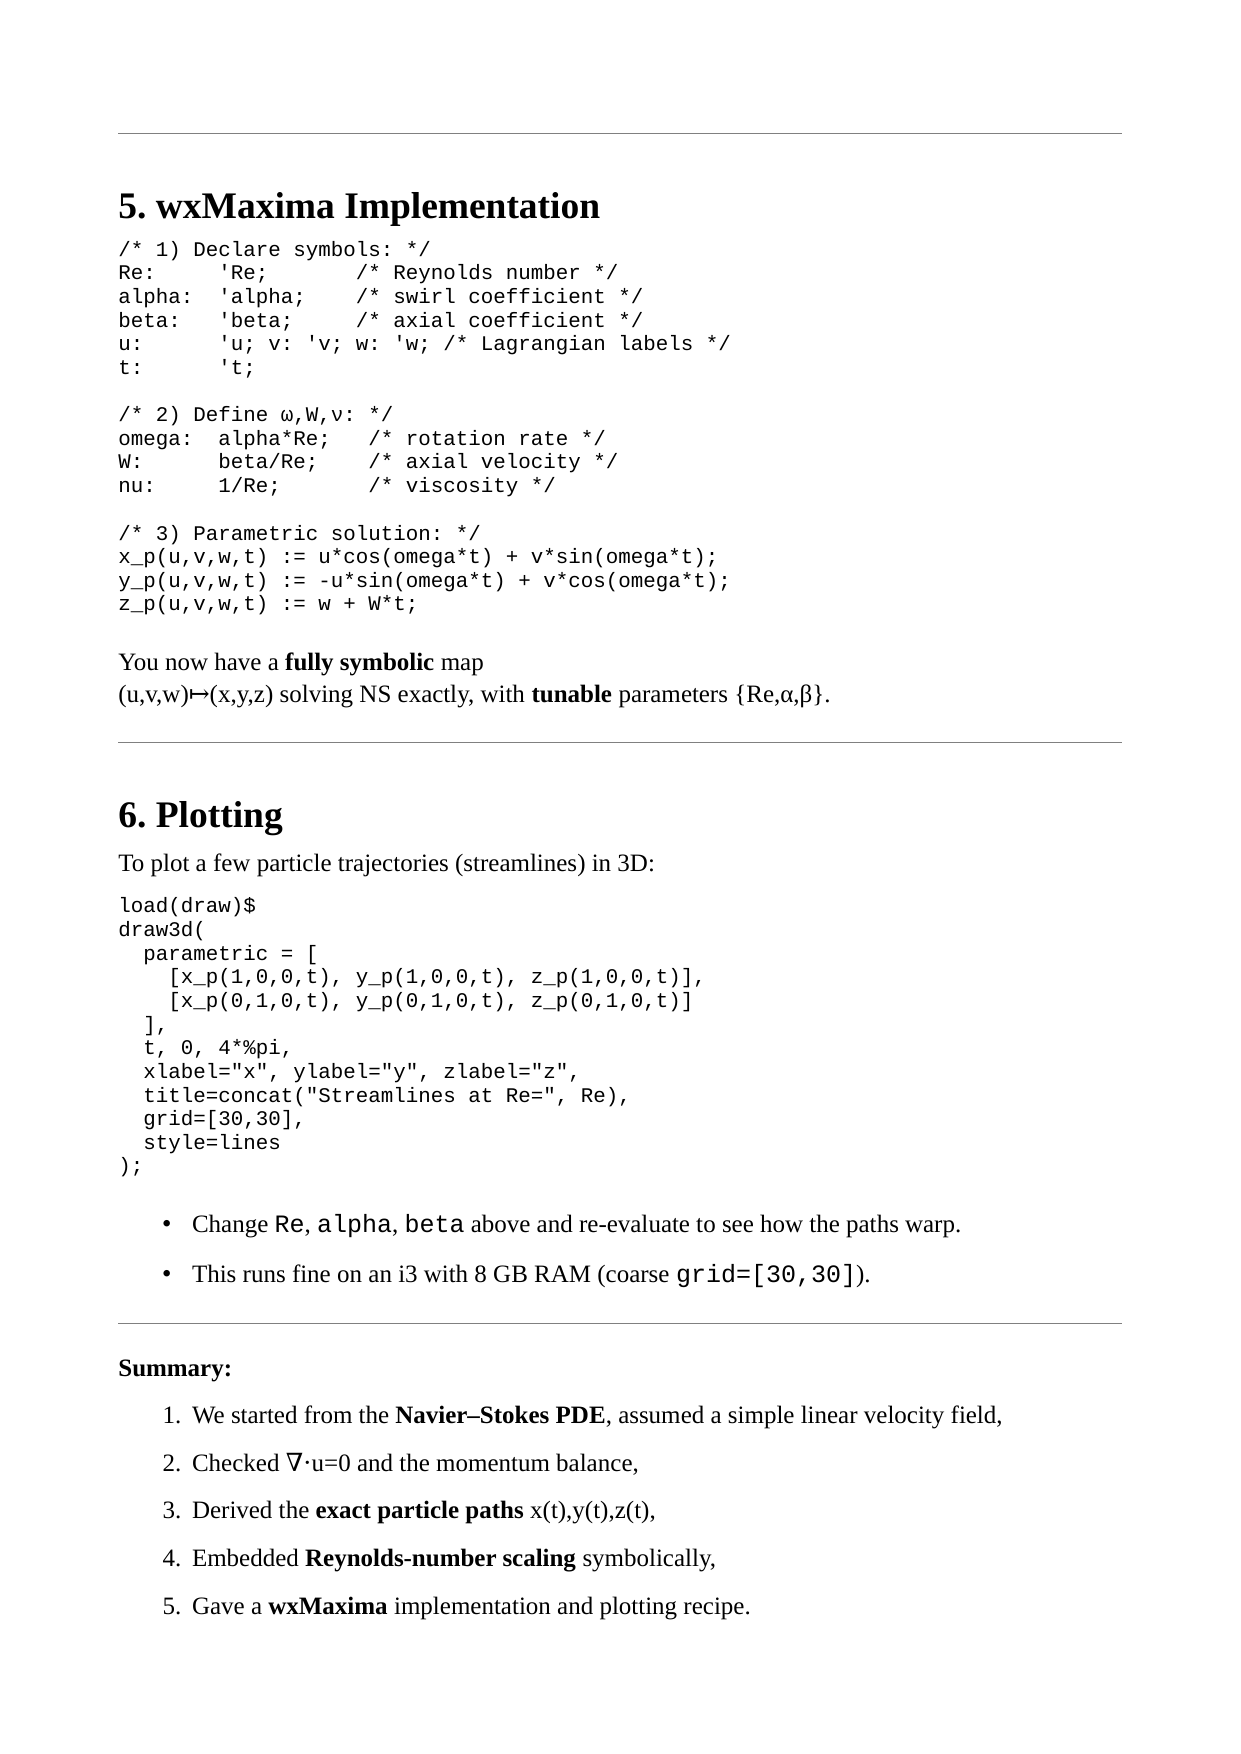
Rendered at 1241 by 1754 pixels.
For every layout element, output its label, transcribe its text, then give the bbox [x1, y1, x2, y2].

text You now have a fully symbolic map (u,v,w)↦(x,y,z) solving NS exactly, with tunable parameters {Re,α,β}. [118, 647, 1122, 708]
subtitle 6. Plotting [118, 792, 1122, 835]
text grid=[30,30], [118, 1108, 1122, 1132]
text beta: 'beta; /* axial coefficient */ [118, 310, 1122, 333]
text Summary: [118, 1353, 1122, 1382]
text To plot a few particle trajectories (streamlines) in 3D: [118, 848, 1122, 877]
text Re: 'Re; /* Reynolds number */ [118, 262, 1122, 286]
text ); [118, 1156, 1122, 1179]
text /* 2) Define ω,W,ν: */ [118, 404, 1122, 428]
text /* 1) Declare symbols: */ [118, 239, 1122, 262]
text u: 'u; v: 'v; w: 'w; /* Lagrangian labels */ [118, 333, 1122, 357]
text omega: alpha*Re; /* rotation rate */ [118, 428, 1122, 452]
text title=concat("Streamlines at Re=", Re), [118, 1084, 1122, 1108]
list This runs fine on an i3 with 8 GB RAM (coarse grid=[30,30]). [162, 1259, 1122, 1289]
text y_p(u,v,w,t) := -u*sin(omega*t) + v*cos(omega*t); [118, 570, 1122, 593]
text z_p(u,v,w,t) := w + W*t; [118, 593, 1122, 617]
text alpha: 'alpha; /* swirl coefficient */ [118, 286, 1122, 310]
text draw3d( [118, 919, 1122, 943]
text t: 't; [118, 357, 1122, 381]
text t, 0, 4*%pi, [118, 1037, 1122, 1061]
subtitle 5. wxMaxima Implementation [118, 183, 1122, 226]
list Checked ∇⋅u=0 and the momentum balance, [162, 1448, 1122, 1477]
text [x_p(1,0,0,t), y_p(1,0,0,t), z_p(1,0,0,t)], [118, 966, 1122, 990]
list Embedded Reynolds-number scaling symbolically, [162, 1543, 1122, 1572]
list Change Re, alpha, beta above and re-evaluate to see how the paths warp. [162, 1209, 1122, 1239]
list Gave a wxMaxima implementation and plotting recipe. [162, 1591, 1122, 1619]
text load(draw)$ [118, 895, 1122, 919]
text style=lines [118, 1132, 1122, 1156]
text W: beta/Re; /* axial velocity */ [118, 452, 1122, 475]
text /* 3) Parametric solution: */ [118, 522, 1122, 546]
list Derived the exact particle paths x(t),y(t),z(t), [162, 1496, 1122, 1524]
list We started from the Navier–Stokes PDE, assumed a simple linear velocity field, [162, 1400, 1122, 1429]
text xlabel="x", ylabel="y", zlabel="z", [118, 1061, 1122, 1084]
text ], [118, 1014, 1122, 1037]
text x_p(u,v,w,t) := u*cos(omega*t) + v*sin(omega*t); [118, 546, 1122, 570]
text parametric = [ [118, 943, 1122, 966]
text [x_p(0,1,0,t), y_p(0,1,0,t), z_p(0,1,0,t)] [118, 990, 1122, 1014]
text nu: 1/Re; /* viscosity */ [118, 475, 1122, 499]
